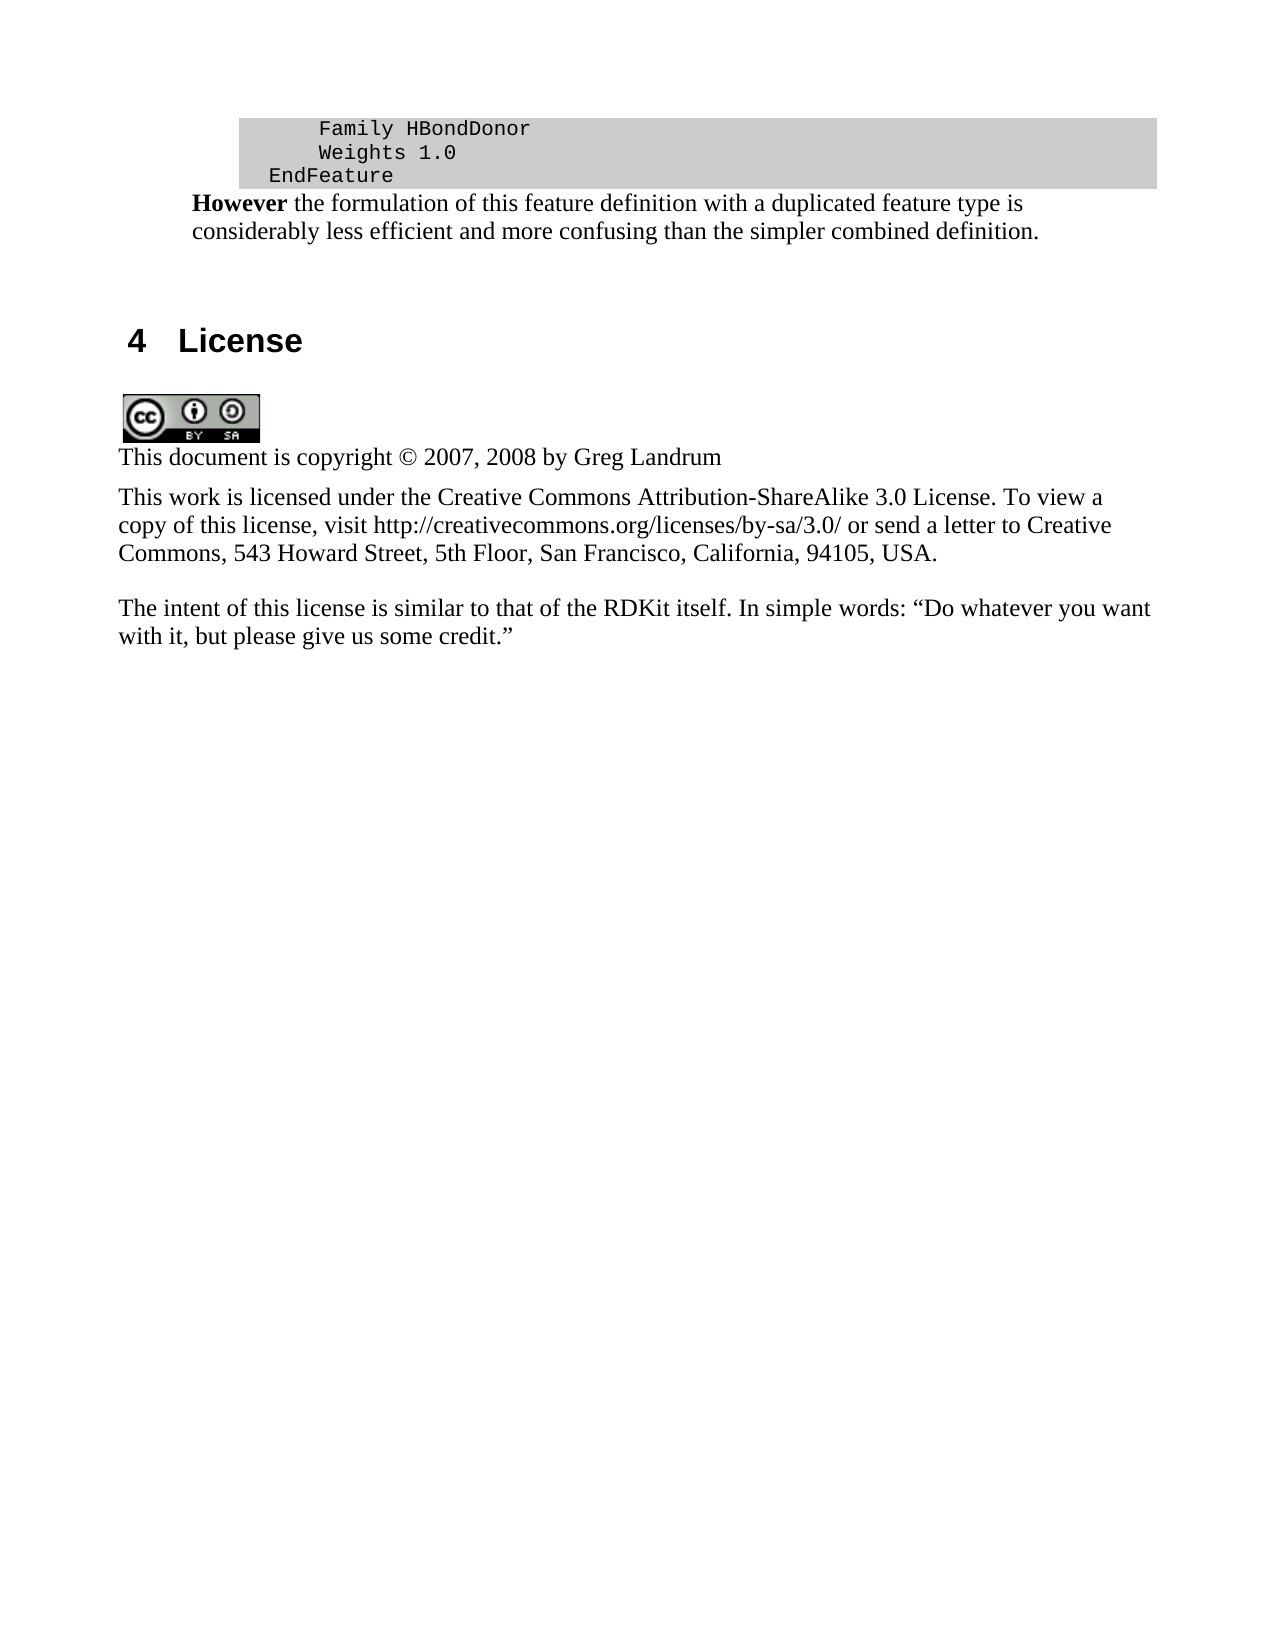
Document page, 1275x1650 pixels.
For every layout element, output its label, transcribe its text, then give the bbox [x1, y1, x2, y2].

list Family HBondDonor [239, 118, 1157, 142]
list Weights 1.0 [239, 142, 1157, 165]
subtitle License [118, 322, 1157, 360]
text This work is licensed under the Creative Commons Attribution-ShareAlike 3.0 License. To view a copy of this license, visit http://creativecommons.org/licenses/by-sa/3.0/ or send a letter to Creative Commons, 543 Howard Street, 5th Floor, San Francisco, California, 94105, USA. [118, 483, 1157, 566]
list EndFeature [239, 165, 1157, 189]
list However the formulation of this feature definition with a duplicated feature type is considerably less efficient and more confusing than the simpler combined definition. [162, 189, 1157, 244]
text This document is copyright © 2007, 2008 by Greg Landrum [118, 372, 1157, 471]
picture [122, 394, 261, 443]
text The intent of this license is similar to that of the RDKit itself. In simple words: “Do whatever you want with it, but please give us some credit.” [118, 594, 1157, 649]
